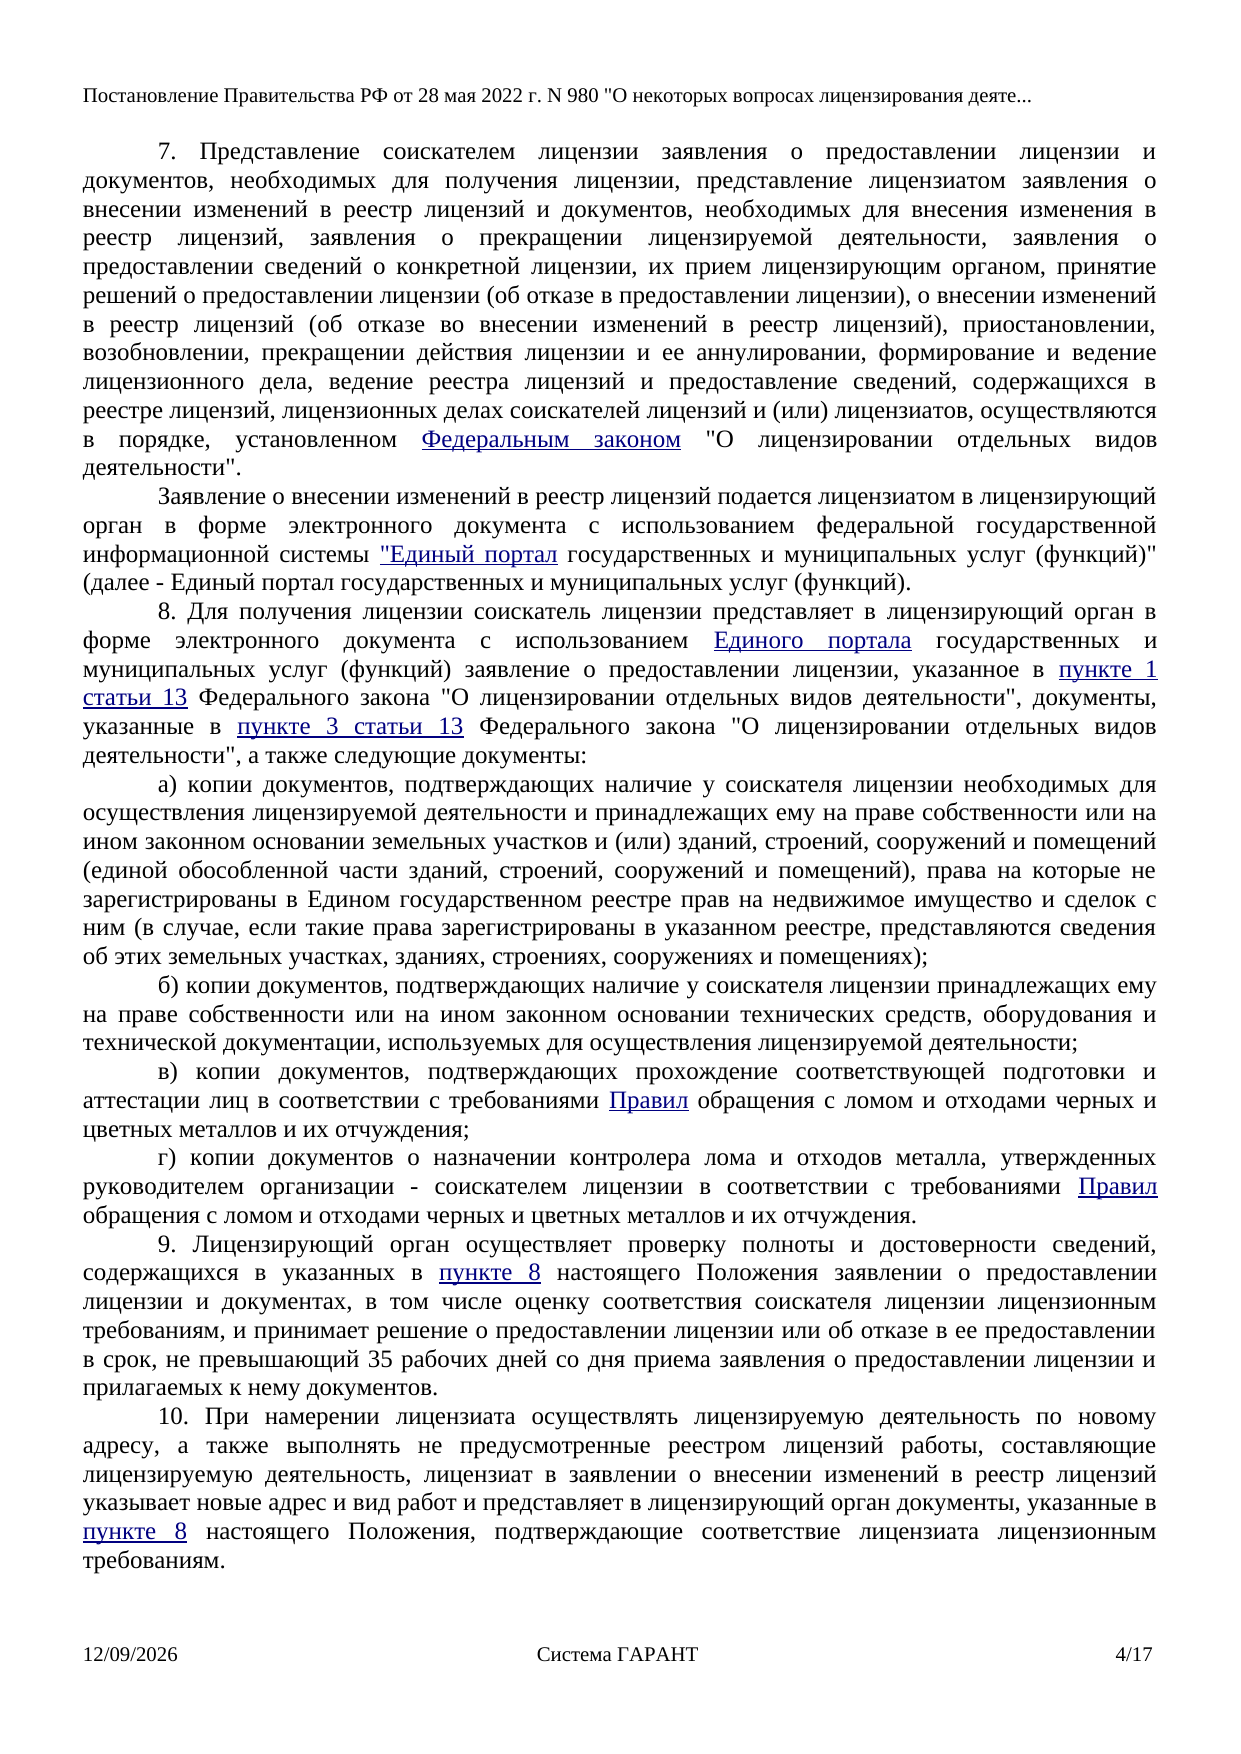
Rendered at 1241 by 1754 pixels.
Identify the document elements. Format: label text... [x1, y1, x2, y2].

text 8. Для получения лицензии соискатель лицензии представляет в лицензирующий орган в форме электронного документа с использованием Единого портала государственных и муниципальных услуг (функций) заявление о предоставлении лицензии, указанное в пункте 1 статьи 13 Федерального закона "О лицензировании отдельных видов деятельности", документы, указанные в пункте 3 статьи 13 Федерального закона "О лицензировании отдельных видов деятельности", а также следующие документы: [83, 596, 1157, 769]
text 10. При намерении лицензиата осуществлять лицензируемую деятельность по новому адресу, а также выполнять не предусмотренные реестром лицензий работы, составляющие лицензируемую деятельность, лицензиат в заявлении о внесении изменений в реестр лицензий указывает новые адрес и вид работ и представляет в лицензирующий орган документы, указанные в пункте 8 настоящего Положения, подтверждающие соответствие лицензиата лицензионным требованиям. [83, 1401, 1157, 1574]
text а) копии документов, подтверждающих наличие у соискателя лицензии необходимых для осуществления лицензируемой деятельности и принадлежащих ему на праве собственности или на ином законном основании земельных участков и (или) зданий, строений, сооружений и помещений (единой обособленной части зданий, строений, сооружений и помещений), права на которые не зарегистрированы в Едином государственном реестре прав на недвижимое имущество и сделок с ним (в случае, если такие права зарегистрированы в указанном реестре, представляются сведения об этих земельных участках, зданиях, строениях, сооружениях и помещениях); [83, 769, 1157, 970]
text Заявление о внесении изменений в реестр лицензий подается лицензиатом в лицензирующий орган в форме электронного документа с использованием федеральной государственной информационной системы "Единый портал государственных и муниципальных услуг (функций)" (далее - Единый портал государственных и муниципальных услуг (функций). [83, 481, 1157, 596]
text б) копии документов, подтверждающих наличие у соискателя лицензии принадлежащих ему на праве собственности или на ином законном основании технических средств, оборудования и технической документации, используемых для осуществления лицензируемой деятельности; [83, 970, 1157, 1056]
text в) копии документов, подтверждающих прохождение соответствующей подготовки и аттестации лиц в соответствии с требованиями Правил обращения с ломом и отходами черных и цветных металлов и их отчуждения; [83, 1056, 1157, 1142]
text г) копии документов о назначении контролера лома и отходов металла, утвержденных руководителем организации - соискателем лицензии в соответствии с требованиями Правил обращения с ломом и отходами черных и цветных металлов и их отчуждения. [83, 1142, 1157, 1229]
text 9. Лицензирующий орган осуществляет проверку полноты и достоверности сведений, содержащихся в указанных в пункте 8 настоящего Положения заявлении о предоставлении лицензии и документах, в том числе оценку соответствия соискателя лицензии лицензионным требованиям, и принимает решение о предоставлении лицензии или об отказе в ее предоставлении в срок, не превышающий 35 рабочих дней со дня приема заявления о предоставлении лицензии и прилагаемых к нему документов. [83, 1229, 1157, 1401]
text 7. Представление соискателем лицензии заявления о предоставлении лицензии и документов, необходимых для получения лицензии, представление лицензиатом заявления о внесении изменений в реестр лицензий и документов, необходимых для внесения изменения в реестр лицензий, заявления о прекращении лицензируемой деятельности, заявления о предоставлении сведений о конкретной лицензии, их прием лицензирующим органом, принятие решений о предоставлении лицензии (об отказе в предоставлении лицензии), о внесении изменений в реестр лицензий (об отказе во внесении изменений в реестр лицензий), приостановлении, возобновлении, прекращении действия лицензии и ее аннулировании, формирование и ведение лицензионного дела, ведение реестра лицензий и предоставление сведений, содержащихся в реестре лицензий, лицензионных делах соискателей лицензий и (или) лицензиатов, осуществляются в порядке, установленном Федеральным законом "О лицензировании отдельных видов деятельности". [83, 136, 1157, 481]
